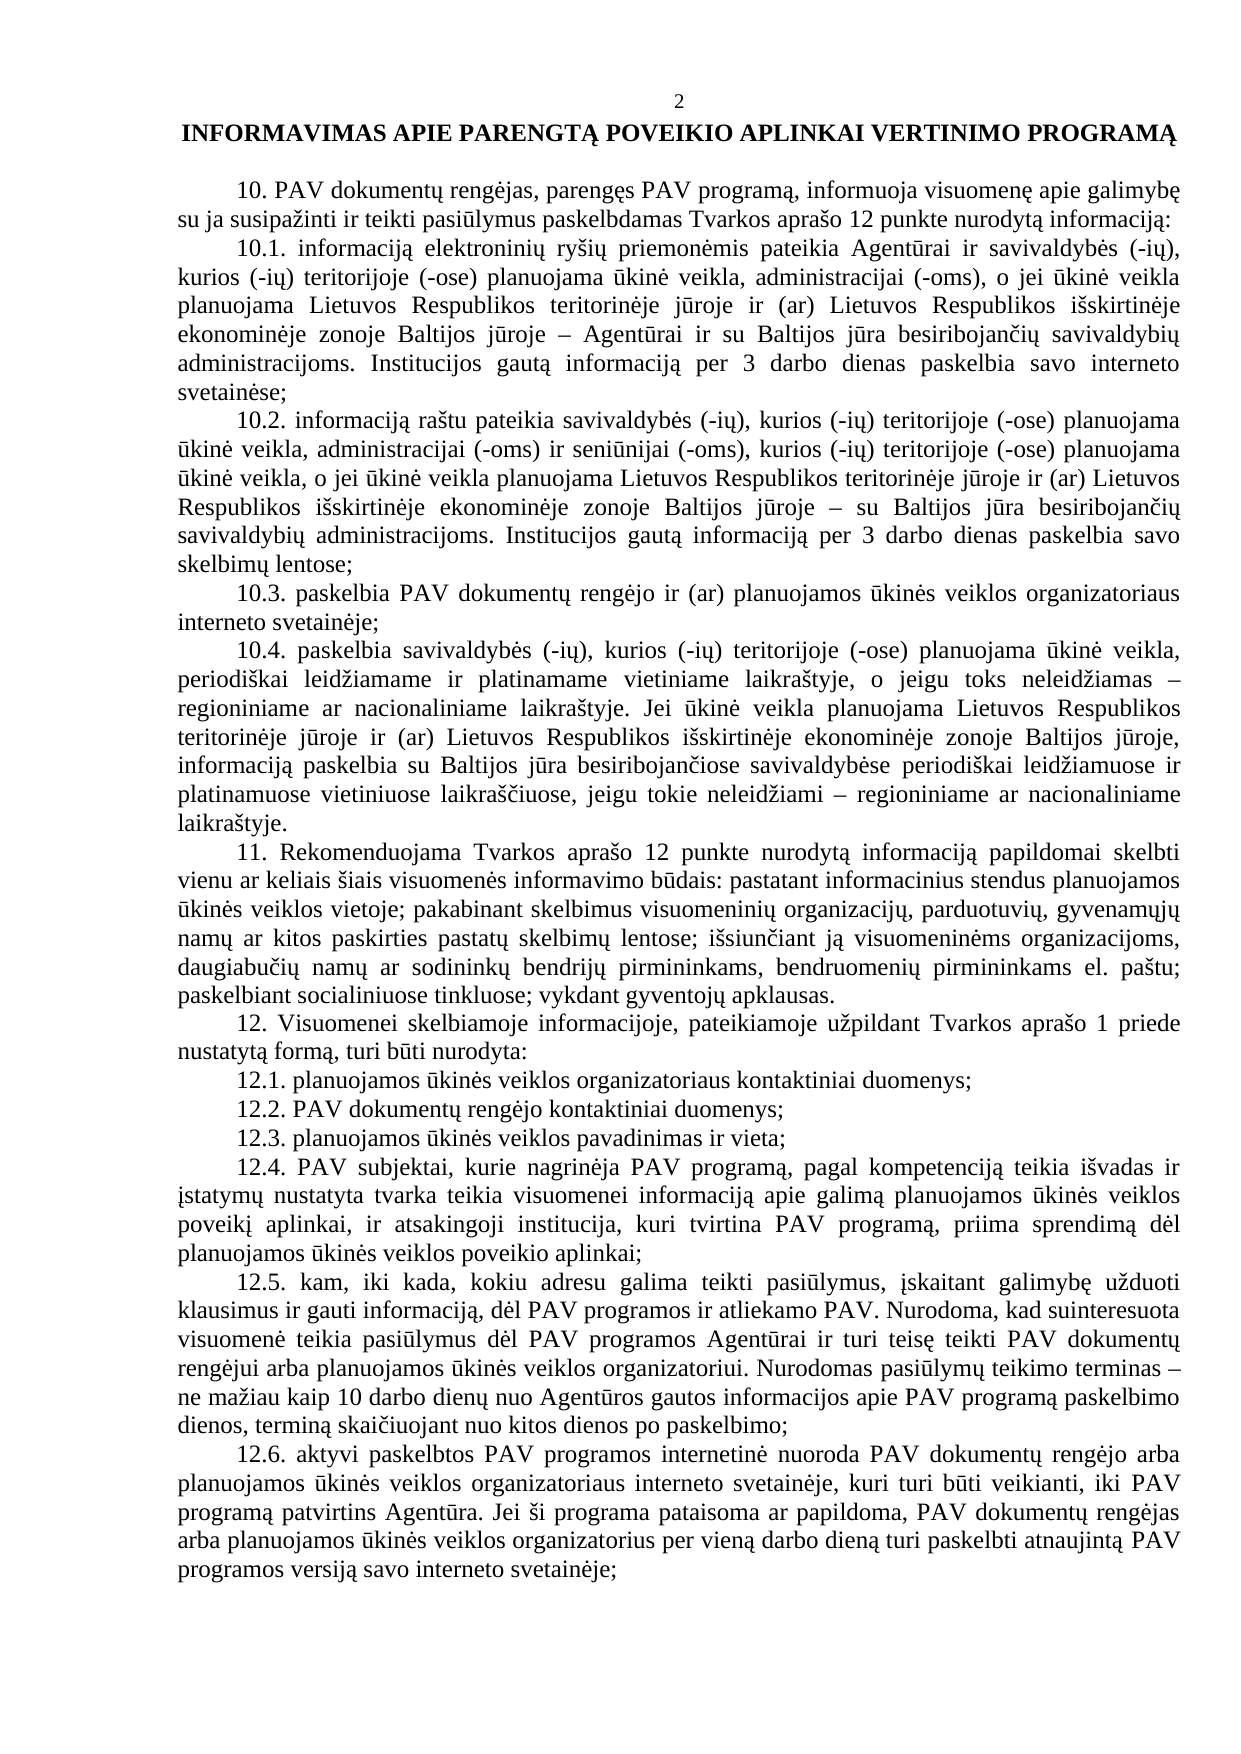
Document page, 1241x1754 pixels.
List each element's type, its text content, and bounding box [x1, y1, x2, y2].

text 12. Visuomenei skelbiamoje informacijoje, pateikiamoje užpildant Tvarkos aprašo 1 priede nustatytą formą, turi būti nurodyta: [177, 1009, 1181, 1065]
text INFORMAVIMAS APIE PARENGTĄ POVEIKIO APLINKAI VERTINIMO PROGRAMĄ [177, 118, 1181, 147]
text 10. PAV dokumentų rengėjas, parengęs PAV programą, informuoja visuomenę apie galimybę su ja susipažinti ir teikti pasiūlymus paskelbdamas Tvarkos aprašo 12 punkte nurodytą informaciją: [177, 176, 1181, 233]
text 12.1. planuojamos ūkinės veiklos organizatoriaus kontaktiniai duomenys; [177, 1065, 1181, 1094]
text 11. Rekomenduojama Tvarkos aprašo 12 punkte nurodytą informaciją papildomai skelbti vienu ar keliais šiais visuomenės informavimo būdais: pastatant informacinius stendus planuojamos ūkinės veiklos vietoje; pakabinant skelbimus visuomeninių organizacijų, parduotuvių, gyvenamųjų namų ar kitos paskirties pastatų skelbimų lentose; išsiunčiant ją visuomeninėms organizacijoms, daugiabučių namų ar sodininkų bendrijų pirmininkams, bendruomenių pirmininkams el. paštu; paskelbiant socialiniuose tinkluose; vykdant gyventojų apklausas. [177, 837, 1181, 1009]
text 10.1. informaciją elektroninių ryšių priemonėmis pateikia Agentūrai ir savivaldybės (-ių), kurios (-ių) teritorijoje (-ose) planuojama ūkinė veikla, administracijai (-oms), o jei ūkinė veikla planuojama Lietuvos Respublikos teritorinėje jūroje ir (ar) Lietuvos Respublikos išskirtinėje ekonominėje zonoje Baltijos jūroje – Agentūrai ir su Baltijos jūra besiribojančių savivaldybių administracijoms. Institucijos gautą informaciją per 3 darbo dienas paskelbia savo interneto svetainėse; [177, 233, 1181, 406]
text 12.3. planuojamos ūkinės veiklos pavadinimas ir vieta; [177, 1123, 1181, 1152]
text 10.3. paskelbia PAV dokumentų rengėjo ir (ar) planuojamos ūkinės veiklos organizatoriaus interneto svetainėje; [177, 578, 1181, 636]
text 10.2. informaciją raštu pateikia savivaldybės (-ių), kurios (-ių) teritorijoje (-ose) planuojama ūkinė veikla, administracijai (-oms) ir seniūnijai (-oms), kurios (-ių) teritorijoje (-ose) planuojama ūkinė veikla, o jei ūkinė veikla planuojama Lietuvos Respublikos teritorinėje jūroje ir (ar) Lietuvos Respublikos išskirtinėje ekonominėje zonoje Baltijos jūroje – su Baltijos jūra besiribojančių savivaldybių administracijoms. Institucijos gautą informaciją per 3 darbo dienas paskelbia savo skelbimų lentose; [177, 406, 1181, 578]
text 12.2. PAV dokumentų rengėjo kontaktiniai duomenys; [177, 1094, 1181, 1123]
text 12.5. kam, iki kada, kokiu adresu galima teikti pasiūlymus, įskaitant galimybę užduoti klausimus ir gauti informaciją, dėl PAV programos ir atliekamo PAV. Nurodoma, kad suinteresuota visuomenė teikia pasiūlymus dėl PAV programos Agentūrai ir turi teisę teikti PAV dokumentų rengėjui arba planuojamos ūkinės veiklos organizatoriui. Nurodomas pasiūlymų teikimo terminas – ne mažiau kaip 10 darbo dienų nuo Agentūros gautos informacijos apie PAV programą paskelbimo dienos, terminą skaičiuojant nuo kitos dienos po paskelbimo; [177, 1267, 1181, 1439]
text 12.4. PAV subjektai, kurie nagrinėja PAV programą, pagal kompetenciją teikia išvadas ir įstatymų nustatyta tvarka teikia visuomenei informaciją apie galimą planuojamos ūkinės veiklos poveikį aplinkai, ir atsakingoji institucija, kuri tvirtina PAV programą, priima sprendimą dėl planuojamos ūkinės veiklos poveikio aplinkai; [177, 1152, 1181, 1267]
text 10.4. paskelbia savivaldybės (-ių), kurios (-ių) teritorijoje (-ose) planuojama ūkinė veikla, periodiškai leidžiamame ir platinamame vietiniame laikraštyje, o jeigu toks neleidžiamas – regioniniame ar nacionaliniame laikraštyje. Jei ūkinė veikla planuojama Lietuvos Respublikos teritorinėje jūroje ir (ar) Lietuvos Respublikos išskirtinėje ekonominėje zonoje Baltijos jūroje, informaciją paskelbia su Baltijos jūra besiribojančiose savivaldybėse periodiškai leidžiamuose ir platinamuose vietiniuose laikraščiuose, jeigu tokie neleidžiami – regioniniame ar nacionaliniame laikraštyje. [177, 636, 1181, 837]
text 12.6. aktyvi paskelbtos PAV programos internetinė nuoroda PAV dokumentų rengėjo arba planuojamos ūkinės veiklos organizatoriaus interneto svetainėje, kuri turi būti veikianti, iki PAV programą patvirtins Agentūra. Jei ši programa pataisoma ar papildoma, PAV dokumentų rengėjas arba planuojamos ūkinės veiklos organizatorius per vieną darbo dieną turi paskelbti atnaujintą PAV programos versiją savo interneto svetainėje; [177, 1439, 1181, 1583]
